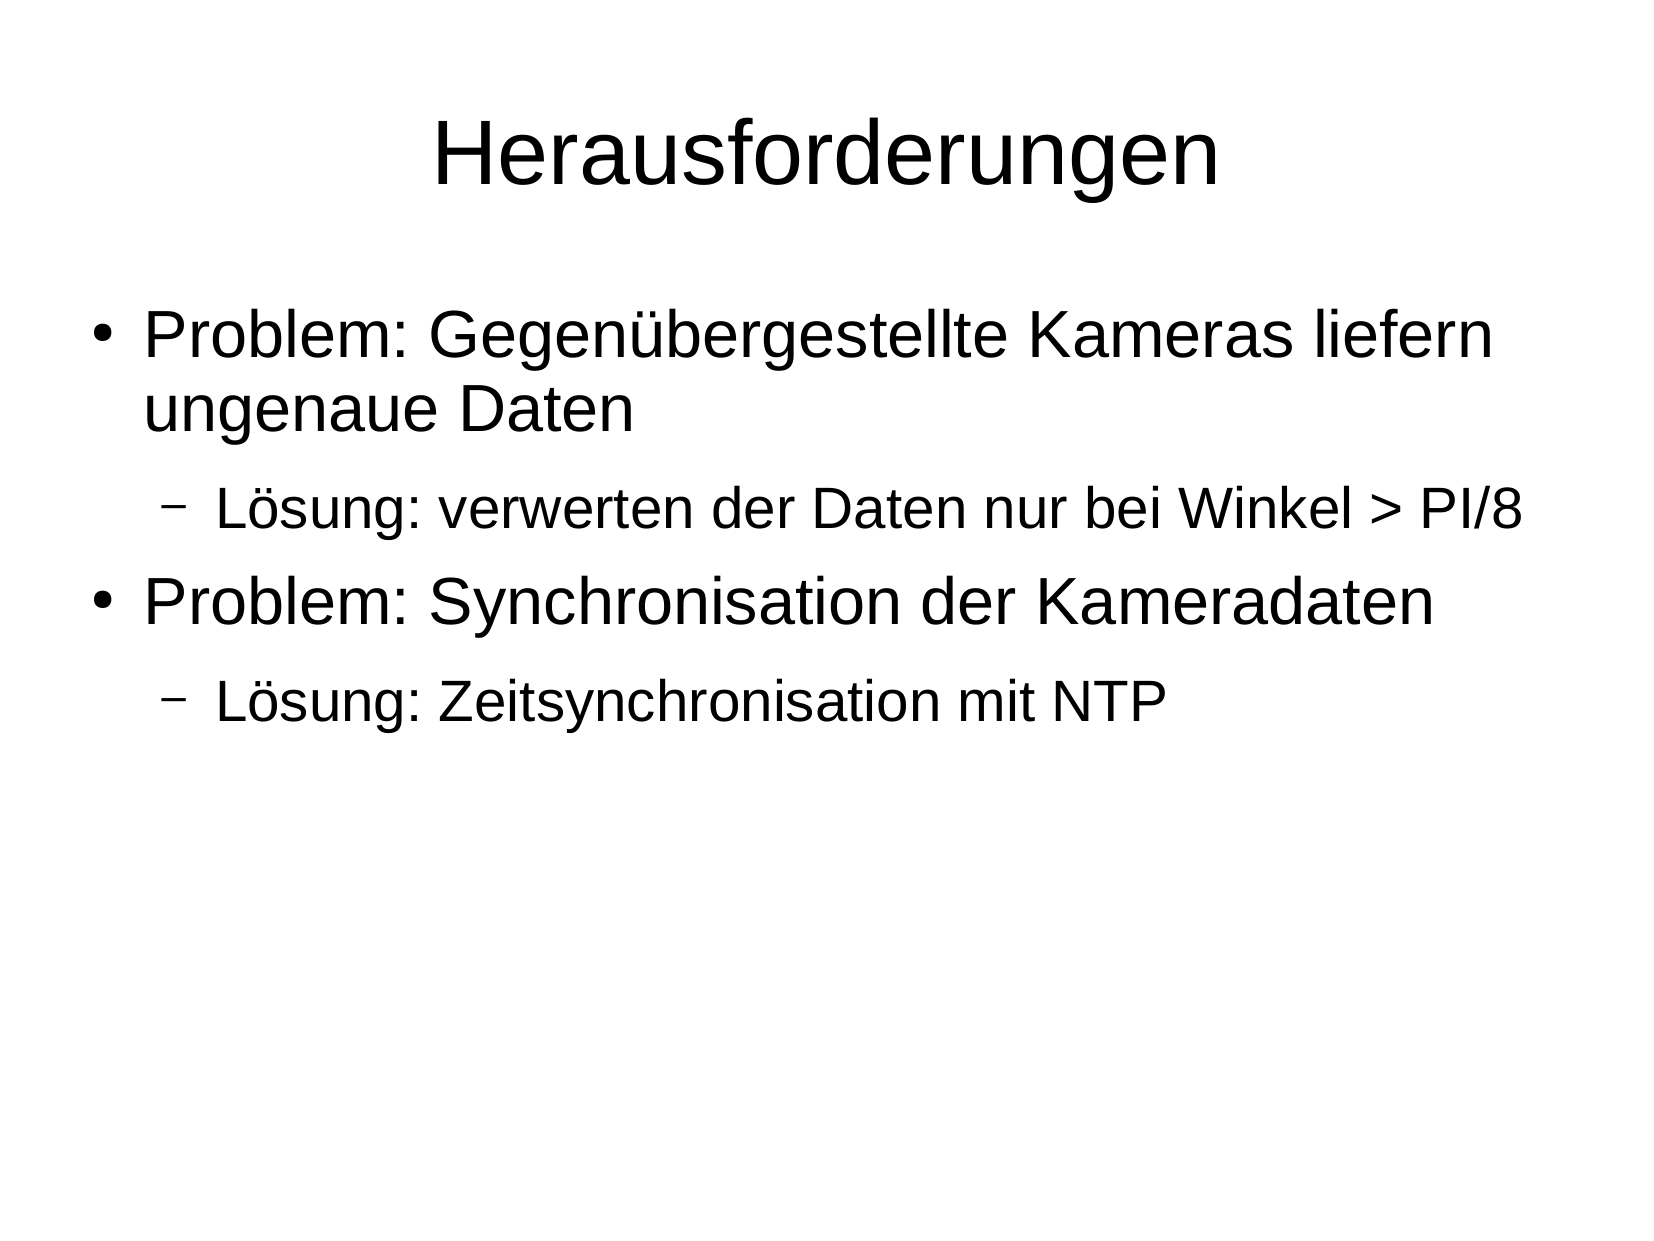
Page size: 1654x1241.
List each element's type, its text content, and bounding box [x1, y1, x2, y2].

title Herausforderungen [82, 49, 1571, 257]
list Problem: Gegenübergestellte Kameras liefern ungenaue Daten Lösung: verwerten der Daten nur bei Winkel > PI/8 Problem: Synchronisation der Kameradaten Lösung: Zeitsynchronisation mit NTP [73, 296, 1597, 1217]
